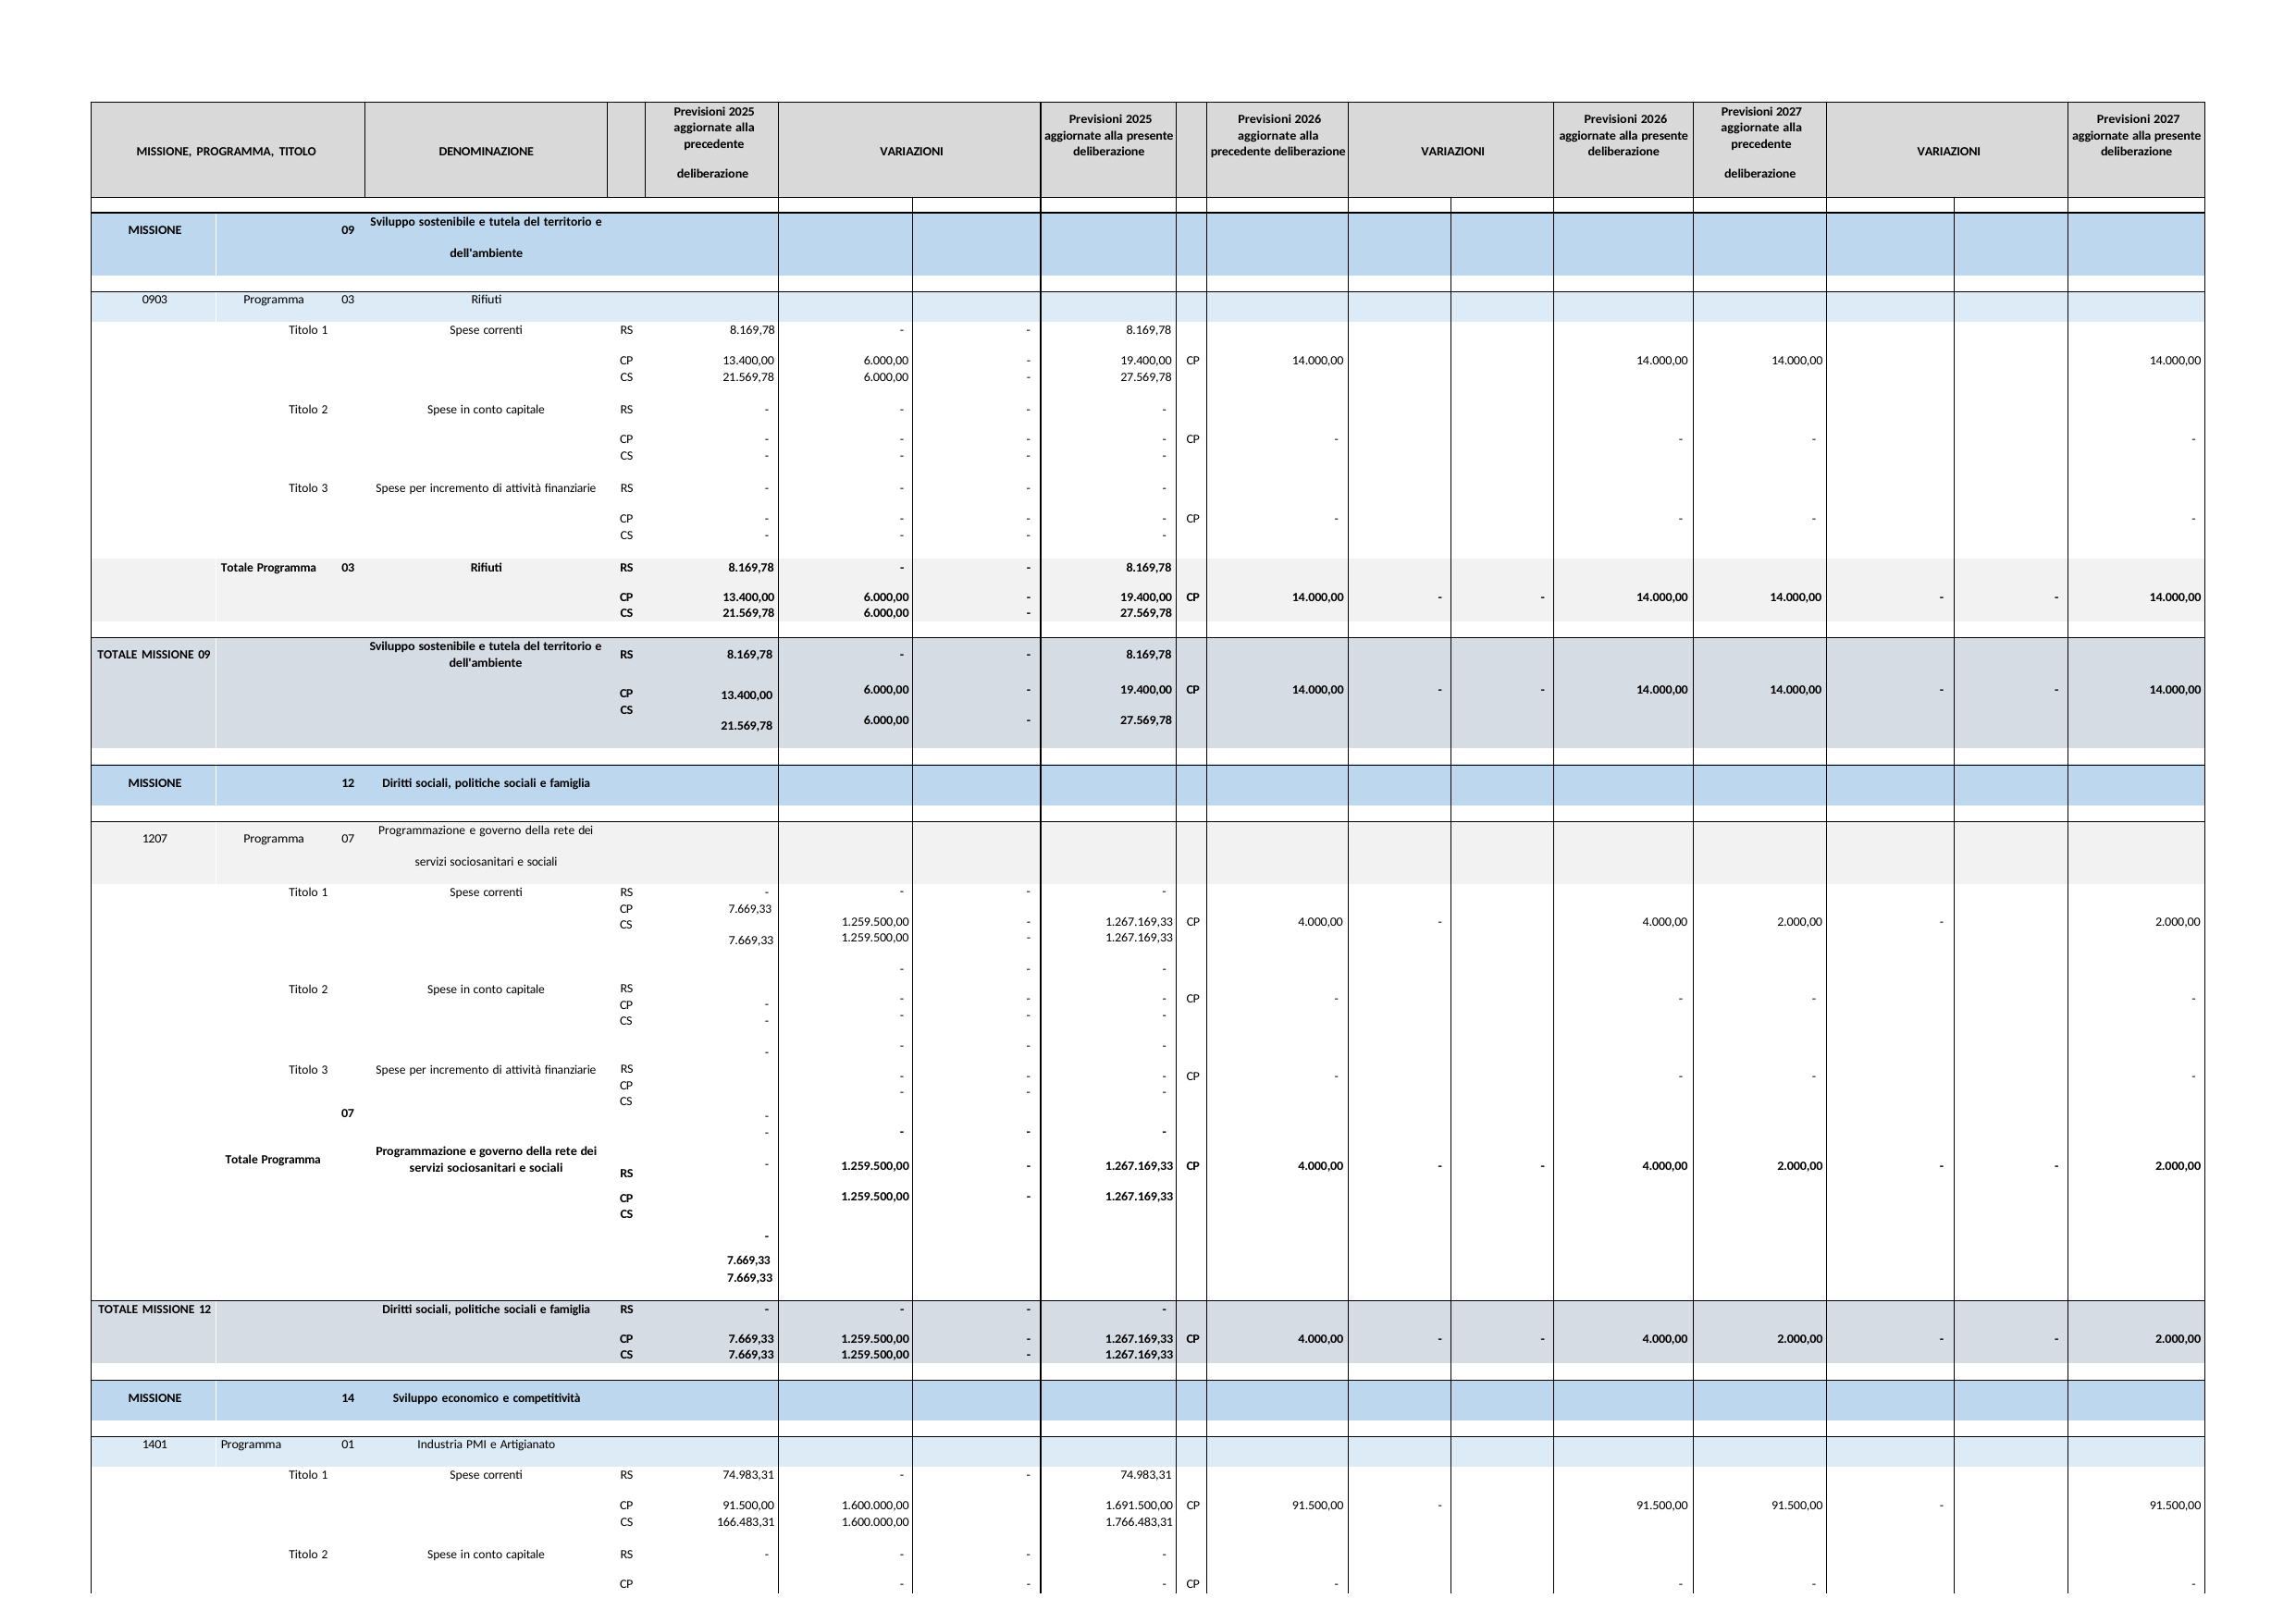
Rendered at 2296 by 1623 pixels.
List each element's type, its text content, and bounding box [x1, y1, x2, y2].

table_cell - [913, 590, 1040, 607]
table_cell 6.000,00 [779, 590, 912, 607]
table_cell [1177, 1467, 1206, 1497]
table_cell 14 [334, 1381, 365, 1420]
table_cell [1349, 1068, 1450, 1084]
table_cell [1042, 214, 1176, 276]
table_cell [913, 1363, 1040, 1380]
table_cell [2068, 1381, 2204, 1420]
table_cell RS [607, 322, 646, 353]
table_cell - [2068, 991, 2204, 1007]
table_cell [1554, 1539, 1693, 1577]
table_cell 14.000,00 [1554, 353, 1693, 369]
table_cell [1177, 1514, 1206, 1539]
table_cell 27.569,78 [1042, 369, 1176, 394]
table_cell Titolo 2 [216, 1539, 334, 1577]
table_cell [1694, 621, 1826, 637]
table_cell - [913, 915, 1040, 929]
table_cell [1694, 1363, 1826, 1380]
table_cell [1955, 1301, 2068, 1332]
table_cell [1207, 1030, 1348, 1068]
table_cell - [1042, 473, 1176, 510]
table_cell 1.259.500,00 [779, 929, 912, 953]
table_cell [365, 1498, 607, 1514]
table_cell [92, 1539, 216, 1577]
table_cell [2068, 369, 2204, 394]
table_cell 13.400,00 [646, 590, 778, 607]
table_cell [1207, 198, 1348, 212]
table_cell [1042, 805, 1176, 821]
table_cell [1554, 1381, 1693, 1420]
table_cell - [1042, 953, 1176, 991]
table_cell 07 [334, 822, 365, 884]
table_cell 19.400,00 [1042, 590, 1176, 607]
table_cell - [913, 1068, 1040, 1084]
table_cell [1554, 322, 1693, 353]
table_cell [1177, 1030, 1206, 1068]
table_cell [92, 621, 778, 637]
table_cell [1955, 929, 2068, 953]
table_cell - [779, 638, 912, 678]
table_cell [365, 449, 607, 473]
table_cell [646, 766, 778, 805]
table_cell [92, 805, 778, 821]
table_cell Totale Programma [216, 559, 334, 590]
table_cell [1694, 1514, 1826, 1539]
table_cell [1177, 884, 1206, 915]
table_cell - [1827, 1155, 1954, 1188]
table_cell 27.569,78 [1042, 607, 1176, 621]
table_cell [1207, 805, 1348, 821]
table_cell [2068, 1348, 2204, 1363]
table_cell [1177, 1084, 1206, 1112]
table_cell [1694, 1007, 1826, 1030]
table_cell [2068, 1467, 2204, 1497]
table_cell [1207, 929, 1348, 953]
table_cell [2068, 884, 2204, 915]
table_cell - [1349, 678, 1450, 713]
table_cell [2068, 1539, 2204, 1577]
table_cell [2068, 822, 2204, 884]
table_cell RS [607, 473, 646, 510]
table_cell [2068, 748, 2204, 764]
table_cell - [913, 432, 1040, 449]
table_cell [1042, 822, 1176, 884]
table_cell [1955, 1381, 2068, 1420]
table_cell [1451, 1363, 1553, 1380]
table_cell Programma [216, 292, 334, 322]
table_cell - [646, 1539, 778, 1577]
table_cell [1955, 1068, 2068, 1084]
table_cell - [1694, 1577, 1826, 1593]
table_cell [1827, 1301, 1954, 1332]
table_cell [779, 621, 912, 637]
table_cell [1207, 607, 1348, 621]
table_cell [1827, 805, 1954, 821]
table_cell - [646, 527, 778, 559]
table_cell Diritti sociali, politiche sociali e famiglia [365, 1301, 607, 1332]
table_cell [216, 638, 334, 748]
table_cell 4.000,00 [1554, 915, 1693, 929]
table_cell RS [607, 1301, 646, 1332]
table_cell [1955, 322, 2068, 559]
table_cell CP [1177, 1577, 1206, 1593]
table_cell [1207, 1363, 1348, 1380]
table_cell [2068, 1363, 2204, 1380]
table_cell - [1955, 590, 2068, 607]
table_cell 6.000,00 [779, 369, 912, 394]
table_cell CP [1177, 678, 1206, 713]
table_cell - [913, 713, 1040, 748]
table_cell [334, 1539, 365, 1577]
table_cell - [913, 1112, 1040, 1155]
table_cell [1554, 276, 1693, 291]
table_cell - [913, 607, 1040, 621]
table_cell [1827, 292, 1954, 322]
table_cell 13.400,00 [646, 353, 778, 369]
table_header Previsioni 2026 aggiornate alla presente deliberazione [1554, 103, 1693, 197]
table_header Previsioni 2027 aggiornate alla presente deliberazione [2068, 103, 2204, 197]
table_cell 14.000,00 [1207, 353, 1348, 369]
table_cell [1451, 884, 1553, 915]
table_cell [216, 590, 334, 607]
table_cell [92, 1467, 216, 1497]
table_cell Spese in conto capitale [365, 1539, 607, 1577]
table_cell [779, 822, 912, 884]
table_cell [2068, 527, 2204, 559]
table_cell 166.483,31 [646, 1514, 778, 1539]
table_cell [92, 1420, 778, 1436]
table_cell [1694, 713, 1826, 748]
table_cell 74.983,31 [1042, 1467, 1176, 1497]
table_cell [216, 353, 334, 369]
table_cell [1451, 915, 1553, 929]
table_cell [1207, 1348, 1348, 1363]
table_cell [1349, 884, 1450, 915]
table_cell - [1207, 1577, 1348, 1593]
table_cell 91.500,00 [646, 1498, 778, 1514]
table_cell 1.691.500,00 [1042, 1498, 1176, 1514]
table_cell [92, 322, 216, 353]
table_cell [1451, 991, 1553, 1007]
table_cell [1694, 276, 1826, 291]
table_cell 4.000,00 [1207, 1332, 1348, 1348]
table_cell - [913, 511, 1040, 527]
table_cell - [913, 991, 1040, 1007]
table_cell Titolo 1 [216, 1467, 334, 1497]
table_cell Programmazione e governo della rete dei servizi sociosanitari e sociali [365, 822, 607, 884]
table_cell TOTALE MISSIONE 09 [92, 638, 216, 748]
table_cell [779, 276, 912, 291]
table_cell [92, 511, 216, 527]
table_cell CP [1177, 915, 1206, 929]
table_cell [1177, 638, 1206, 678]
table_cell [1554, 953, 1693, 991]
table_cell - [913, 1348, 1040, 1363]
table_cell [216, 214, 334, 276]
table_cell [1451, 766, 1553, 805]
table_cell [1207, 822, 1348, 884]
table_cell [1177, 1437, 1206, 1467]
table_cell [1042, 1363, 1176, 1380]
table_cell [1955, 214, 2068, 276]
table_cell [92, 353, 216, 369]
table_cell [365, 353, 607, 369]
table_cell 1401 [92, 1437, 216, 1467]
table_cell [216, 1348, 334, 1363]
table_cell - [1827, 590, 1954, 607]
table_cell [1349, 748, 1450, 764]
table_cell RS [607, 1539, 646, 1577]
table_cell - [779, 991, 912, 1007]
table_cell - [1694, 432, 1826, 449]
table_cell CP [1177, 353, 1206, 369]
table_cell [1554, 1188, 1693, 1300]
table_cell TOTALE MISSIONE 12 [92, 1301, 216, 1332]
table_cell CS [607, 1514, 646, 1539]
table_cell CP [607, 1577, 646, 1593]
table_cell [1042, 748, 1176, 764]
table_cell 2.000,00 [1694, 1332, 1826, 1348]
table_cell [1177, 449, 1206, 473]
table_cell [365, 369, 607, 394]
table_cell - [1451, 590, 1553, 607]
table_cell MISSIONE [92, 1381, 216, 1420]
table_cell [1955, 607, 2068, 621]
table_cell 1.259.500,00 [779, 1188, 912, 1300]
table_cell 8.169,78 [646, 322, 778, 353]
table_cell - [913, 884, 1040, 915]
table_cell 1.267.169,33 [1042, 1332, 1176, 1348]
table_cell [1554, 1030, 1693, 1068]
table_cell [1955, 748, 2068, 764]
table_cell CP [1177, 1332, 1206, 1348]
table_cell [1451, 805, 1553, 821]
table_cell CS [607, 369, 646, 394]
table_cell 6.000,00 [779, 353, 912, 369]
table_cell [1451, 1348, 1553, 1363]
table_cell [1451, 559, 1553, 590]
table_cell [1827, 991, 1954, 1007]
table_cell - [1827, 1498, 1954, 1514]
table_cell - [779, 1577, 912, 1593]
table_cell - [913, 449, 1040, 473]
table_cell [92, 559, 216, 590]
table_cell 91.500,00 [2068, 1498, 2204, 1514]
table_cell - [779, 1467, 912, 1497]
table_cell [1694, 929, 1826, 953]
table_cell [1827, 713, 1954, 748]
table_cell [1827, 1112, 1954, 1155]
table_cell - [1451, 678, 1553, 713]
table_cell [2068, 713, 2204, 748]
table_cell [1955, 276, 2068, 291]
table_cell [1207, 214, 1348, 276]
table_cell - [913, 638, 1040, 678]
table_cell [1554, 473, 1693, 510]
table_cell [1349, 198, 1450, 212]
table_cell - [779, 449, 912, 473]
table_cell [779, 1420, 912, 1436]
table_cell [913, 621, 1040, 637]
table_cell [607, 766, 646, 805]
table_cell - [1694, 1068, 1826, 1084]
table_cell [1827, 953, 1954, 991]
table_cell CP [1177, 1068, 1206, 1084]
table_cell 1.600.000,00 [779, 1514, 912, 1539]
table_cell Sviluppo sostenibile e tutela del territorio e dell'ambiente [365, 214, 607, 276]
table_cell 8.169,78 [1042, 322, 1176, 353]
table_cell [1042, 1420, 1176, 1436]
table_cell [1694, 1348, 1826, 1363]
table_cell 2.000,00 [2068, 1155, 2204, 1188]
table_cell 01 [334, 1437, 365, 1467]
table_cell [1451, 1437, 1553, 1467]
table_cell [2068, 1437, 2204, 1467]
table_cell [2068, 292, 2204, 322]
table_cell 1.259.500,00 [779, 1348, 912, 1363]
table_header VARIAZIONI [779, 103, 1040, 197]
table_cell CP [1177, 991, 1206, 1007]
table_cell - [913, 1084, 1040, 1112]
table_cell 1.259.500,00 [779, 915, 912, 929]
table_cell [1955, 713, 2068, 748]
table_cell [1451, 929, 1553, 953]
table_cell [92, 369, 216, 394]
table_cell [607, 1381, 646, 1420]
table_cell [334, 1577, 365, 1593]
table_cell [334, 394, 365, 432]
table_cell [1694, 1437, 1826, 1467]
table_cell - [1955, 1155, 2068, 1188]
table_cell [1827, 1381, 1954, 1420]
table_cell [2068, 449, 2204, 473]
table_cell [1207, 276, 1348, 291]
table_cell [913, 198, 1040, 212]
table_cell [1177, 805, 1206, 821]
table_cell [1554, 1348, 1693, 1363]
table_cell [92, 198, 778, 212]
table_cell [646, 822, 778, 884]
table_cell CP [607, 1332, 646, 1348]
table_cell [1554, 805, 1693, 821]
table_cell CS [607, 449, 646, 473]
table_cell [1554, 638, 1693, 678]
table_cell [1955, 621, 2068, 637]
table_cell - [913, 394, 1040, 432]
table_cell 74.983,31 [646, 1467, 778, 1497]
table_cell [1827, 748, 1954, 764]
table_cell - [779, 322, 912, 353]
table_cell [913, 748, 1040, 764]
table_cell [1177, 1007, 1206, 1030]
table_cell [1207, 1112, 1348, 1155]
table_cell [913, 1420, 1040, 1436]
table_cell [92, 276, 778, 291]
table_cell 1.267.169,33 [1042, 1348, 1176, 1363]
table_cell [1694, 292, 1826, 322]
table_cell [1955, 805, 2068, 821]
table_cell [1827, 1577, 1954, 1593]
table_cell [1827, 322, 1954, 559]
table_cell [1694, 1467, 1826, 1497]
table_cell - [779, 1030, 912, 1068]
table_cell [1694, 607, 1826, 621]
table_cell 4.000,00 [1554, 1155, 1693, 1188]
table_cell [1554, 1007, 1693, 1030]
table_cell [1827, 621, 1954, 637]
table_cell CP [607, 511, 646, 527]
table_cell [216, 607, 334, 621]
table_cell [1955, 1084, 2068, 1112]
table_cell CP [1177, 432, 1206, 449]
table_cell [334, 527, 365, 559]
table_cell [1177, 276, 1206, 291]
table_cell [1177, 1539, 1206, 1577]
table_cell - [913, 1007, 1040, 1030]
table_cell [1207, 953, 1348, 991]
table_cell Sviluppo economico e competitività [365, 1381, 607, 1420]
table_cell [1554, 1420, 1693, 1436]
table_cell 14.000,00 [2068, 590, 2204, 607]
table_cell - [779, 1112, 912, 1155]
table_cell - [913, 1188, 1040, 1300]
table_cell [334, 590, 365, 607]
table_cell [1554, 1363, 1693, 1380]
table_cell [1177, 473, 1206, 510]
table_cell Rifiuti [365, 559, 607, 590]
table_cell [2068, 322, 2204, 353]
table_cell MISSIONE [92, 214, 216, 276]
table_cell - [779, 432, 912, 449]
table_cell [1694, 322, 1826, 353]
table_cell [1554, 1467, 1693, 1497]
table_cell [779, 766, 912, 805]
table_cell [92, 1514, 216, 1539]
table_cell [334, 1467, 365, 1497]
table_cell - [1349, 1498, 1450, 1514]
table_cell [1955, 884, 2068, 915]
table_cell - [1451, 1332, 1553, 1348]
table_cell [1042, 198, 1176, 212]
table_cell [1207, 559, 1348, 590]
table_cell 6.000,00 [779, 607, 912, 621]
table_cell Spese correnti [365, 1467, 607, 1497]
table_cell - [1349, 1332, 1450, 1348]
table_cell - [1042, 1301, 1176, 1332]
table_cell [216, 1381, 334, 1420]
table_cell [1554, 214, 1693, 276]
table_cell [1694, 1112, 1826, 1155]
table_cell Titolo 1 Titolo 2 Titolo 3 Totale Programma [216, 884, 334, 1300]
table_cell [1451, 713, 1553, 748]
table_cell [1554, 198, 1693, 212]
table_cell [216, 1514, 334, 1539]
table_cell [1955, 1112, 2068, 1155]
table_cell [1694, 805, 1826, 821]
table_cell [1955, 1188, 2068, 1300]
table_cell [1451, 638, 1553, 678]
table_cell 1.600.000,00 [779, 1498, 912, 1514]
table_cell 1.259.500,00 [779, 1332, 912, 1348]
table_cell [1827, 276, 1954, 291]
table_cell - [1207, 1068, 1348, 1084]
table_cell 1.766.483,31 [1042, 1514, 1176, 1539]
table_cell [2068, 607, 2204, 621]
table_cell 19.400,00 [1042, 678, 1176, 713]
table_cell [216, 1577, 334, 1593]
table_cell [1694, 822, 1826, 884]
table_cell [1042, 276, 1176, 291]
table_cell Programma [216, 822, 334, 884]
table_cell [2068, 805, 2204, 821]
table_cell [92, 527, 216, 559]
table_cell [1207, 621, 1348, 637]
table_cell [1955, 292, 2068, 322]
table_cell [1955, 1467, 2068, 1593]
table_cell - [1042, 1577, 1176, 1593]
table_cell MISSIONE [92, 766, 216, 805]
table_cell - [779, 473, 912, 510]
table_cell [92, 449, 216, 473]
table_cell - [779, 1007, 912, 1030]
table_cell [1349, 621, 1450, 637]
table_cell - [1042, 1007, 1176, 1030]
table_cell [1451, 1068, 1553, 1084]
table_cell - [1207, 991, 1348, 1007]
table_cell RS CP CS [607, 638, 646, 748]
table_header DENOMINAZIONE [365, 103, 607, 197]
table_cell [2068, 1007, 2204, 1030]
table_cell [1554, 1084, 1693, 1112]
table_cell [1349, 1539, 1450, 1577]
table_cell [1177, 1188, 1206, 1300]
table_cell [1955, 1420, 2068, 1436]
table_cell [1177, 322, 1206, 353]
table_cell 2.000,00 [2068, 1332, 2204, 1348]
table_cell [1694, 1539, 1826, 1577]
table_cell [1451, 1188, 1553, 1300]
table_cell Rifiuti [365, 292, 607, 322]
table_cell [1554, 766, 1693, 805]
table_cell [1451, 1030, 1553, 1068]
table_cell [1694, 473, 1826, 510]
table_cell [1177, 766, 1206, 805]
table_cell [365, 1514, 607, 1539]
table_cell [1349, 713, 1450, 748]
table_cell RS [607, 394, 646, 432]
table_cell [1207, 1084, 1348, 1112]
table_cell [1451, 1007, 1553, 1030]
table_cell CP [607, 1498, 646, 1514]
table_cell [1177, 953, 1206, 991]
table_cell [1207, 884, 1348, 915]
table_cell 8.169,78 [1042, 638, 1176, 678]
table_cell - [913, 527, 1040, 559]
table_cell [1177, 292, 1206, 322]
table_header Previsioni 2026 aggiornate alla precedente deliberazione [1207, 103, 1348, 197]
table_cell RS [607, 559, 646, 590]
table_cell 91.500,00 [1554, 1498, 1693, 1514]
table_cell - [1042, 511, 1176, 527]
table_cell [1177, 214, 1206, 276]
table_cell - [779, 953, 912, 991]
table_cell [779, 1363, 912, 1380]
table_cell [2068, 276, 2204, 291]
table_cell 27.569,78 [1042, 713, 1176, 748]
table_cell 91.500,00 [1694, 1498, 1826, 1514]
table_cell Spese correnti Spese in conto capitale Spese per incremento di attività finanziarie Programmazione e governo della rete dei servizi sociosanitari e sociali [365, 884, 607, 1300]
table_cell [1554, 292, 1693, 322]
table_cell [1955, 991, 2068, 1007]
table_cell [913, 1381, 1040, 1420]
table_cell [334, 1514, 365, 1539]
table_cell [1207, 1301, 1348, 1332]
table_cell [1349, 1084, 1450, 1112]
table_header Previsioni 2025 aggiornate alla precedente deliberazione [646, 103, 778, 197]
table_cell RS [607, 1467, 646, 1497]
table_cell - [913, 929, 1040, 953]
table_cell [1827, 1363, 1954, 1380]
table_cell - [1042, 449, 1176, 473]
table_cell [646, 214, 778, 276]
table_cell [1349, 766, 1450, 805]
table_cell - [2068, 511, 2204, 527]
table_cell [1554, 1301, 1693, 1332]
table_cell [1694, 198, 1826, 212]
table_cell CP [1177, 1498, 1206, 1514]
table_cell [1451, 322, 1553, 559]
table_cell [1451, 748, 1553, 764]
table_cell Industria PMI e Artigianato [365, 1437, 607, 1467]
table_cell [1451, 1112, 1553, 1155]
table_cell [1207, 394, 1348, 432]
table_cell [1177, 1301, 1206, 1332]
table_cell - [1349, 1155, 1450, 1188]
table_cell - [1955, 678, 2068, 713]
table_cell [334, 473, 365, 510]
table_cell [216, 527, 334, 559]
table_cell [1554, 884, 1693, 915]
table_cell [1177, 369, 1206, 394]
table_cell [1694, 559, 1826, 590]
table_cell [1207, 527, 1348, 559]
table_cell [1349, 1007, 1450, 1030]
table_cell CP [607, 590, 646, 607]
table_cell Spese in conto capitale [365, 394, 607, 432]
table_cell - [913, 678, 1040, 713]
table_cell 2.000,00 [1694, 915, 1826, 929]
table_cell Titolo 1 [216, 322, 334, 353]
table_header VARIAZIONI [1827, 103, 2068, 197]
table_cell Spese correnti [365, 322, 607, 353]
table_cell 2.000,00 [1694, 1155, 1826, 1188]
table_cell - [913, 559, 1040, 590]
table_cell 21.569,78 [646, 369, 778, 394]
table_cell 07 [334, 884, 365, 1300]
table_cell [92, 590, 216, 607]
table_cell - [779, 1539, 912, 1577]
table_cell [1451, 1420, 1553, 1436]
table_cell - [913, 1467, 1040, 1497]
table_cell [1451, 1301, 1553, 1332]
table_cell 09 [334, 214, 365, 276]
table_cell 14.000,00 [1694, 353, 1826, 369]
table_cell [913, 805, 1040, 821]
table_cell [1177, 198, 1206, 212]
table_cell Titolo 3 [216, 473, 334, 510]
table_cell [1694, 1301, 1826, 1332]
table_cell [1694, 527, 1826, 559]
table_cell CP [1177, 1155, 1206, 1188]
table_cell - [779, 511, 912, 527]
table_cell [1207, 1188, 1348, 1300]
table_cell [92, 607, 216, 621]
table_cell 14.000,00 [2068, 678, 2204, 713]
table_cell [1207, 1514, 1348, 1539]
table_cell [334, 369, 365, 394]
table_cell - [913, 322, 1040, 353]
table_cell - [1554, 432, 1693, 449]
table_cell [1554, 1437, 1693, 1467]
table_cell Diritti sociali, politiche sociali e famiglia [365, 766, 607, 805]
table_cell [1694, 1420, 1826, 1436]
table_cell [1955, 559, 2068, 590]
table_cell [607, 292, 646, 322]
table_cell [365, 432, 607, 449]
table_cell CP [1177, 511, 1206, 527]
table_cell 8.169,78 13.400,00 21.569,78 [646, 638, 778, 748]
table_cell - [1694, 511, 1826, 527]
table_cell 1.267.169,33 [1042, 915, 1176, 929]
table_cell [1827, 1420, 1954, 1436]
table_cell CS [607, 1348, 646, 1363]
table_cell [1177, 1112, 1206, 1155]
table_cell 14.000,00 [2068, 353, 2204, 369]
table_cell [913, 292, 1040, 322]
table_cell [646, 292, 778, 322]
table_cell [1827, 1514, 1954, 1539]
table_cell 19.400,00 [1042, 353, 1176, 369]
table_cell Sviluppo sostenibile e tutela del territorio e dell'ambiente [365, 638, 607, 748]
table_cell [1349, 1363, 1450, 1380]
table_cell - [1554, 511, 1693, 527]
table_cell 4.000,00 [1207, 915, 1348, 929]
table_cell - [779, 394, 912, 432]
table_cell [92, 884, 216, 1300]
table_cell [1349, 822, 1450, 884]
table_cell [1177, 929, 1206, 953]
table_cell [1349, 322, 1450, 559]
table_cell 14.000,00 [1207, 590, 1348, 607]
table_cell [365, 1348, 607, 1363]
table_cell [1827, 1007, 1954, 1030]
table_cell [779, 292, 912, 322]
table_cell - [913, 1332, 1040, 1348]
table_cell [1955, 1437, 2068, 1467]
table_cell [334, 607, 365, 621]
table_cell [1207, 713, 1348, 748]
table_cell [1177, 394, 1206, 432]
table_cell [1207, 748, 1348, 764]
table_cell [2068, 394, 2204, 432]
table_cell [1349, 607, 1450, 621]
table_cell [1694, 766, 1826, 805]
table_cell [1694, 1084, 1826, 1112]
table_cell [1554, 621, 1693, 637]
table_cell - [1554, 1577, 1693, 1593]
table_cell [1349, 1188, 1450, 1300]
table_cell [334, 1348, 365, 1363]
table_cell [2068, 1514, 2204, 1539]
table_cell [92, 748, 778, 764]
table_cell [1349, 1467, 1450, 1497]
table_cell [646, 1381, 778, 1420]
table_cell 8.169,78 [1042, 559, 1176, 590]
table_cell - [779, 884, 912, 915]
table_cell [1177, 621, 1206, 637]
table_cell [913, 1437, 1040, 1467]
table_cell [1349, 214, 1450, 276]
table_cell - [1349, 590, 1450, 607]
table_cell [913, 276, 1040, 291]
table_cell [1207, 473, 1348, 510]
table_cell 1207 [92, 822, 216, 884]
table_cell - [646, 511, 778, 527]
table_cell - [1554, 1068, 1693, 1084]
table_cell [216, 432, 334, 449]
table_cell [1207, 322, 1348, 353]
table_cell [2068, 1112, 2204, 1155]
table_cell 1.267.169,33 [1042, 1188, 1176, 1300]
table_cell CP [1177, 590, 1206, 607]
table_cell 8.169,78 [646, 559, 778, 590]
table_cell [92, 1577, 216, 1593]
table_cell RS CP CS RS CP CS RS CP CS RS CP CS [607, 884, 646, 1300]
table_cell [1177, 713, 1206, 748]
table_cell [1955, 915, 2068, 929]
table_cell - [913, 1577, 1040, 1593]
table_cell 4.000,00 [1554, 1332, 1693, 1348]
table_cell [1554, 748, 1693, 764]
table_cell [334, 322, 365, 353]
table_cell CP [607, 432, 646, 449]
table_cell - [1451, 1155, 1553, 1188]
table_cell [1827, 1539, 1954, 1577]
table_cell [779, 1381, 912, 1420]
table_cell [779, 805, 912, 821]
table_cell [1955, 1007, 2068, 1030]
table_cell [1451, 292, 1553, 322]
table_cell - [913, 1539, 1040, 1577]
table_cell [1827, 214, 1954, 276]
table_cell [365, 527, 607, 559]
table_cell [607, 214, 646, 276]
table_cell [913, 214, 1040, 276]
table_cell [2068, 1301, 2204, 1332]
table_cell - [779, 1084, 912, 1112]
table_cell [2068, 198, 2204, 212]
table_cell [92, 1363, 778, 1380]
table_cell [334, 1498, 365, 1514]
table_cell [1177, 559, 1206, 590]
table_cell - [2068, 1577, 2204, 1593]
table_cell - [1042, 1539, 1176, 1577]
table_cell 03 [334, 292, 365, 322]
table_cell [1694, 953, 1826, 991]
table_cell - [913, 1030, 1040, 1068]
table_cell [1042, 1437, 1176, 1467]
table_cell [1955, 1363, 2068, 1380]
table_cell - [913, 369, 1040, 394]
table_cell - [1042, 432, 1176, 449]
table_cell [334, 449, 365, 473]
table_cell 91.500,00 [1207, 1498, 1348, 1514]
table_cell Programma [216, 1437, 334, 1467]
table_cell CP [607, 353, 646, 369]
table_cell [334, 511, 365, 527]
table_cell [1694, 1381, 1826, 1420]
table_cell [92, 1332, 216, 1348]
table_cell [1451, 822, 1553, 884]
table_cell [1207, 1467, 1348, 1497]
table_cell [1955, 766, 2068, 805]
table_cell [646, 1577, 778, 1593]
table_cell [1349, 991, 1450, 1007]
table_cell [2068, 621, 2204, 637]
table_cell [1694, 394, 1826, 432]
table_cell - [1042, 1030, 1176, 1068]
table_cell [1827, 822, 1954, 884]
table_cell [1554, 822, 1693, 884]
table_cell [334, 1332, 365, 1348]
table_cell [92, 1498, 216, 1514]
table_cell 6.000,00 [779, 713, 912, 748]
table_cell [779, 1437, 912, 1467]
table_cell [1694, 214, 1826, 276]
table_cell [1955, 638, 2068, 678]
table_cell [2068, 1420, 2204, 1436]
table_cell [1554, 449, 1693, 473]
table_cell [1955, 822, 2068, 884]
table_cell [913, 1514, 1040, 1539]
table_cell - [913, 1301, 1040, 1332]
table_cell [365, 1332, 607, 1348]
table_cell 14.000,00 [1554, 678, 1693, 713]
table_cell [2068, 214, 2204, 276]
table_cell [1827, 198, 1954, 212]
table_cell [216, 1498, 334, 1514]
table_cell [92, 473, 216, 510]
table_cell [1827, 1467, 1954, 1497]
table_cell 2.000,00 [2068, 915, 2204, 929]
table_cell [1349, 1437, 1450, 1467]
table_cell - [913, 353, 1040, 369]
table_cell 0903 [92, 292, 216, 322]
table_cell [216, 449, 334, 473]
table_cell - [646, 394, 778, 432]
table_cell - [1042, 884, 1176, 915]
table_cell [1694, 369, 1826, 394]
table_cell [913, 1498, 1040, 1514]
table_cell - [646, 449, 778, 473]
table_cell [1349, 638, 1450, 678]
table_cell [1207, 766, 1348, 805]
table_cell Spese per incremento di attività finanziarie [365, 473, 607, 510]
table_cell Titolo 2 [216, 394, 334, 432]
table_cell [92, 394, 216, 432]
table_cell [1207, 638, 1348, 678]
table_cell [1177, 822, 1206, 884]
table_cell - [1042, 1112, 1176, 1155]
table_cell [1694, 1188, 1826, 1300]
table_cell - [913, 1155, 1040, 1188]
table_cell - [779, 1068, 912, 1084]
table_cell [92, 432, 216, 449]
table_cell [1177, 1348, 1206, 1363]
table_cell 7.669,33 [646, 1332, 778, 1348]
table_cell - [646, 473, 778, 510]
table_cell [1349, 276, 1450, 291]
table_cell [216, 511, 334, 527]
table_cell [365, 607, 607, 621]
table_cell [1207, 449, 1348, 473]
table_cell - [1042, 527, 1176, 559]
table_cell [1694, 638, 1826, 678]
table_cell [1349, 953, 1450, 991]
table_cell [334, 432, 365, 449]
table_cell 12 [334, 766, 365, 805]
table_cell - [1827, 915, 1954, 929]
table_cell [1349, 929, 1450, 953]
table_cell [1349, 1381, 1450, 1420]
table_cell [1694, 748, 1826, 764]
table_cell - [1042, 394, 1176, 432]
table_cell [1827, 1348, 1954, 1363]
table_cell - [1207, 432, 1348, 449]
table_cell 14.000,00 [1694, 590, 1826, 607]
table_cell - [779, 527, 912, 559]
table_cell [1177, 607, 1206, 621]
table_cell 14.000,00 [1207, 678, 1348, 713]
table_cell [607, 1437, 646, 1467]
table_cell [913, 766, 1040, 805]
table_cell [779, 198, 912, 212]
table_cell [1827, 559, 1954, 590]
table_cell [1554, 369, 1693, 394]
table_cell [1451, 276, 1553, 291]
table_cell [1694, 1030, 1826, 1068]
table_cell [1827, 638, 1954, 678]
table_cell [1451, 1381, 1553, 1420]
table_cell 6.000,00 [779, 678, 912, 713]
table_cell 03 [334, 559, 365, 590]
table_cell [1349, 805, 1450, 821]
table_cell - [1694, 991, 1826, 1007]
table_cell [607, 822, 646, 884]
table_cell [1349, 1030, 1450, 1068]
table_cell [2068, 1188, 2204, 1300]
table_cell [1827, 884, 1954, 915]
table_cell [1827, 1188, 1954, 1300]
table_cell [1349, 1420, 1450, 1436]
table_cell [365, 1577, 607, 1593]
table_cell - [779, 1301, 912, 1332]
table_cell CS [607, 607, 646, 621]
table_cell [2068, 766, 2204, 805]
table_cell [334, 353, 365, 369]
table_cell [1177, 1381, 1206, 1420]
table_cell [216, 369, 334, 394]
table_cell - [1042, 991, 1176, 1007]
table_cell [1827, 1084, 1954, 1112]
table_cell [1827, 766, 1954, 805]
table_cell - [1827, 1332, 1954, 1348]
table_cell [1827, 1030, 1954, 1068]
table_cell [1554, 607, 1693, 621]
table_cell [779, 214, 912, 276]
table_cell [646, 1437, 778, 1467]
table_cell [1451, 1084, 1553, 1112]
table_cell - [913, 473, 1040, 510]
table_cell [1177, 527, 1206, 559]
table_cell CS [607, 527, 646, 559]
table_cell [2068, 1030, 2204, 1068]
table_cell 1.267.169,33 [1042, 929, 1176, 953]
table_cell [334, 1301, 365, 1332]
table_cell 7.669,33 [646, 1348, 778, 1363]
table_cell [1177, 1363, 1206, 1380]
table_cell [1955, 1348, 2068, 1363]
table_cell [1554, 1514, 1693, 1539]
table_header [1177, 103, 1206, 197]
table_cell [1955, 1030, 2068, 1068]
table_cell - [646, 1301, 778, 1332]
table_cell [1207, 1381, 1348, 1420]
table_cell [1042, 292, 1176, 322]
table_cell - [1349, 915, 1450, 929]
table_cell [1554, 559, 1693, 590]
table_cell - [913, 953, 1040, 991]
table_cell [92, 1348, 216, 1363]
table_cell [1207, 1437, 1348, 1467]
table_cell [1042, 766, 1176, 805]
table_cell - [1042, 1084, 1176, 1112]
table_cell [1827, 1068, 1954, 1084]
table_cell [1827, 1437, 1954, 1467]
table_header MISSIONE, PROGRAMMA, TITOLO [92, 103, 364, 197]
table_cell [1451, 198, 1553, 212]
table_cell [2068, 953, 2204, 991]
table_cell [334, 638, 365, 748]
table_cell 1.267.169,33 [1042, 1155, 1176, 1188]
table_cell [1042, 1381, 1176, 1420]
table_cell [2068, 473, 2204, 510]
table_cell [1827, 929, 1954, 953]
table_cell [216, 1332, 334, 1348]
table_cell [1554, 394, 1693, 432]
table_cell [1955, 198, 2068, 212]
table_cell - [1955, 1332, 2068, 1348]
table_cell [1207, 1007, 1348, 1030]
table_cell 14.000,00 [1554, 590, 1693, 607]
table_cell [1349, 1577, 1450, 1593]
table_cell [1451, 621, 1553, 637]
table_cell [1451, 214, 1553, 276]
table_cell 14.000,00 [1694, 678, 1826, 713]
table_cell [1349, 1112, 1450, 1155]
table_cell [1207, 292, 1348, 322]
table_cell [2068, 559, 2204, 590]
table_cell - [2068, 1068, 2204, 1084]
table_cell [1694, 449, 1826, 473]
table_cell [1827, 607, 1954, 621]
table_cell - [2068, 432, 2204, 449]
table_cell [1349, 1348, 1450, 1363]
table_cell [1207, 1420, 1348, 1436]
table_cell [216, 766, 334, 805]
table_cell - [1207, 511, 1348, 527]
table_cell [779, 748, 912, 764]
table_cell [1177, 748, 1206, 764]
table_cell [1554, 713, 1693, 748]
table_cell [1177, 1420, 1206, 1436]
table_cell [1207, 369, 1348, 394]
table_header Previsioni 2027 aggiornate alla precedente deliberazione [1694, 103, 1826, 197]
table_cell [2068, 638, 2204, 678]
table_cell - [1827, 678, 1954, 713]
table_cell [2068, 1084, 2204, 1112]
table_cell [1349, 1301, 1450, 1332]
table_cell [1554, 1112, 1693, 1155]
table_cell [1451, 607, 1553, 621]
table_header Previsioni 2025 aggiornate alla presente deliberazione [1042, 103, 1176, 197]
table_cell [1207, 1539, 1348, 1577]
table_cell - [646, 432, 778, 449]
table_cell [1349, 559, 1450, 590]
table_cell [365, 590, 607, 607]
table_cell [1042, 621, 1176, 637]
table_cell [1451, 1467, 1553, 1593]
table_cell [1349, 292, 1450, 322]
table_cell - [1042, 1068, 1176, 1084]
table_cell [216, 1301, 334, 1332]
table_header VARIAZIONI [1349, 103, 1553, 197]
table_cell [1955, 953, 2068, 991]
table_cell [1349, 1514, 1450, 1539]
table_cell [2068, 929, 2204, 953]
table_cell - [1554, 991, 1693, 1007]
table_cell - [779, 559, 912, 590]
table_cell [1554, 527, 1693, 559]
table_cell 4.000,00 [1207, 1155, 1348, 1188]
table_header [608, 103, 645, 197]
table_cell 21.569,78 [646, 607, 778, 621]
table_cell [1451, 953, 1553, 991]
table_cell [1554, 929, 1693, 953]
table_cell [1694, 884, 1826, 915]
table_cell [365, 511, 607, 527]
table_cell [913, 822, 1040, 884]
table_cell - 7.669,33 7.669,33 - - - - - - - 7.669,33 7.669,33 [646, 884, 778, 1300]
table_cell 1.259.500,00 [779, 1155, 912, 1188]
